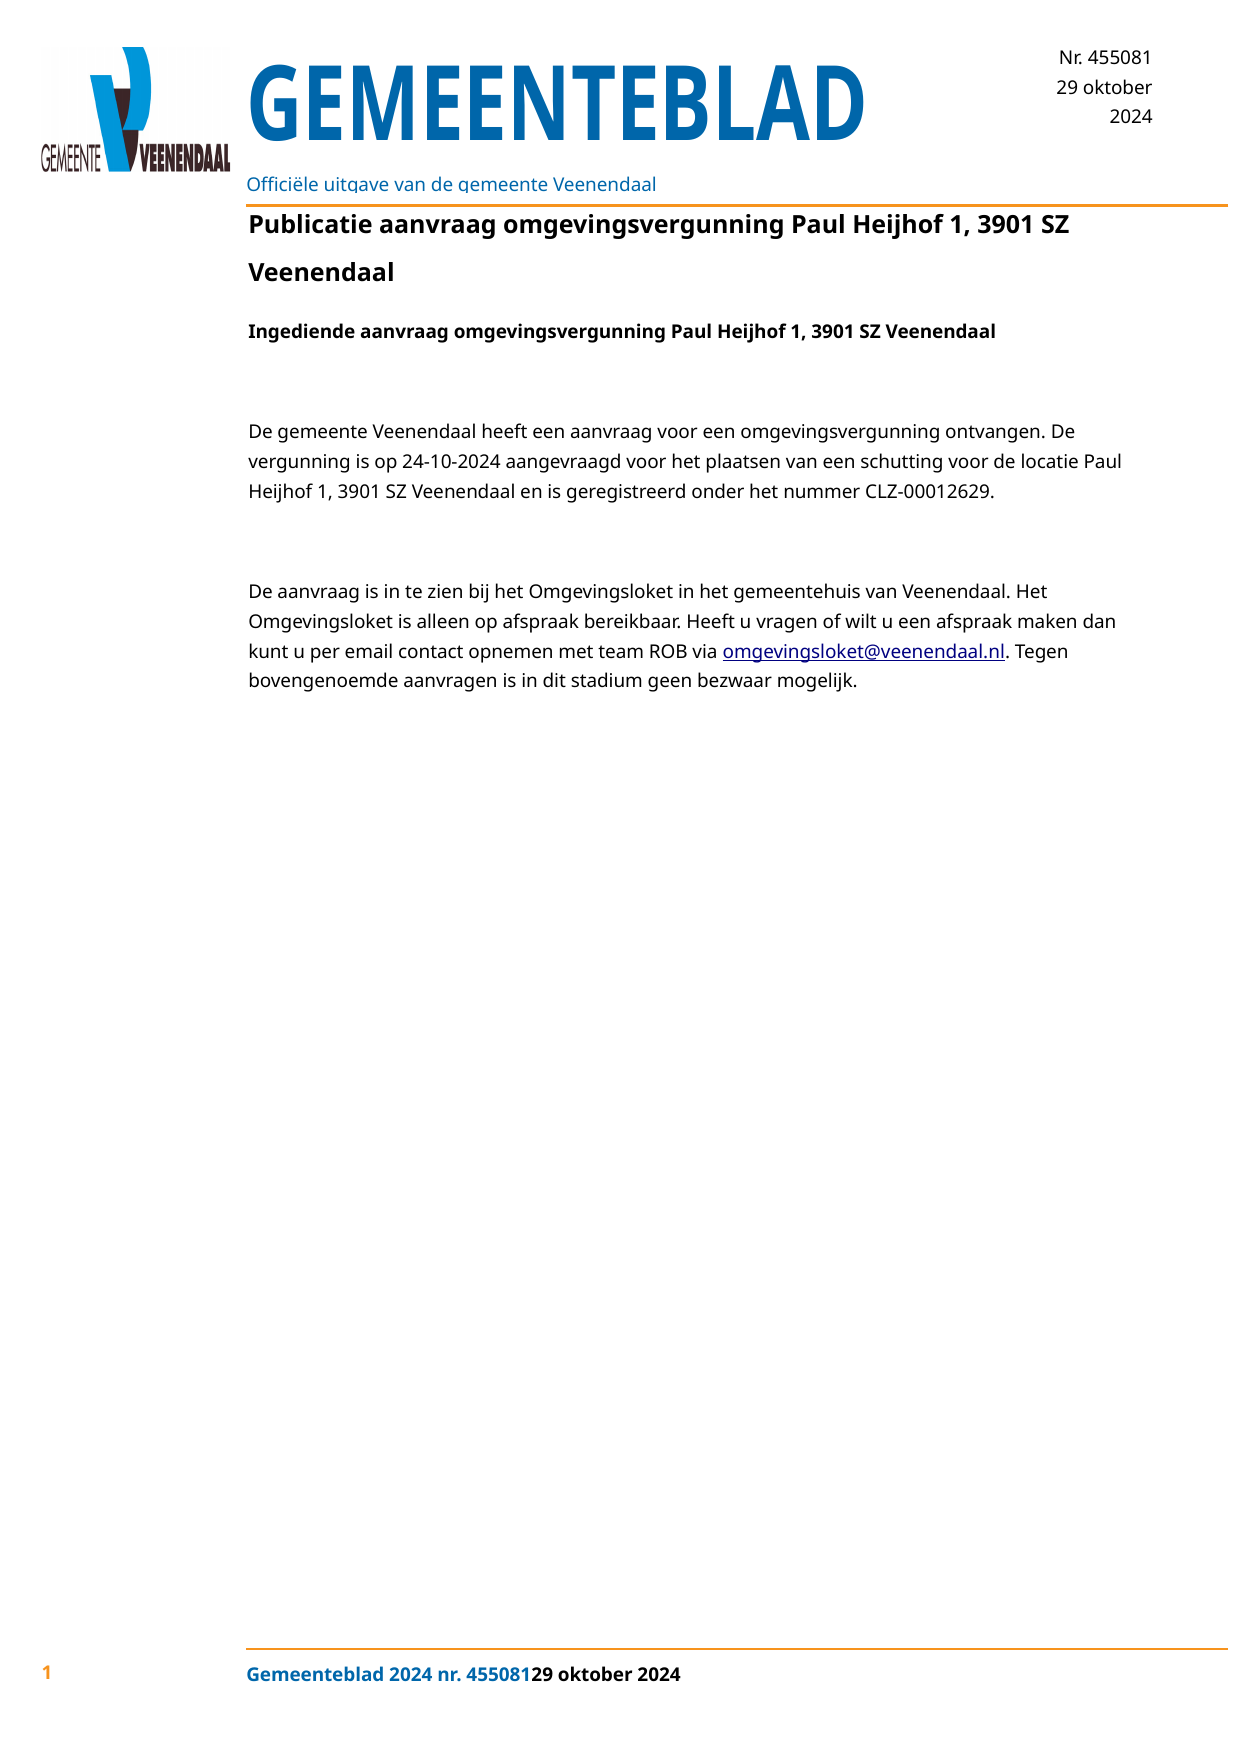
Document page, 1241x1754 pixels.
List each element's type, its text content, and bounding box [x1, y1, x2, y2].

picture [123, 47, 231, 172]
text De aanvraag is in te zien bij het Omgevingsloket in het gemeentehuis van Veenendaal. Het Omgevingsloket is alleen op afspraak bereikbaar. Heeft u vragen of wilt u een afspraak maken dan kunt u per email contact opnemen met team ROB via omgevingsloket@veenendaal.nl. Tegen bovengenoemde aanvragen is in dit stadium geen bezwaar mogelijk. [248, 579, 1152, 693]
picture [41, 47, 130, 172]
text Ingediende aanvraag omgevingsvergunning Paul Heijhof 1, 3901 SZ Veenendaal [248, 318, 1152, 344]
text Publicatie aanvraag omgevingsvergunning Paul Heijhof 1, 3901 SZ Veenendaal [248, 207, 1152, 288]
text De gemeente Veenendaal heeft een aanvraag voor een omgevingsvergunning ontvangen. De vergunning is op 24-10-2024 aangevraagd voor het plaatsen van een schutting voor de locatie Paul Heijhof 1, 3901 SZ Veenendaal en is geregistreerd onder het nummer CLZ-00012629. [248, 419, 1152, 504]
